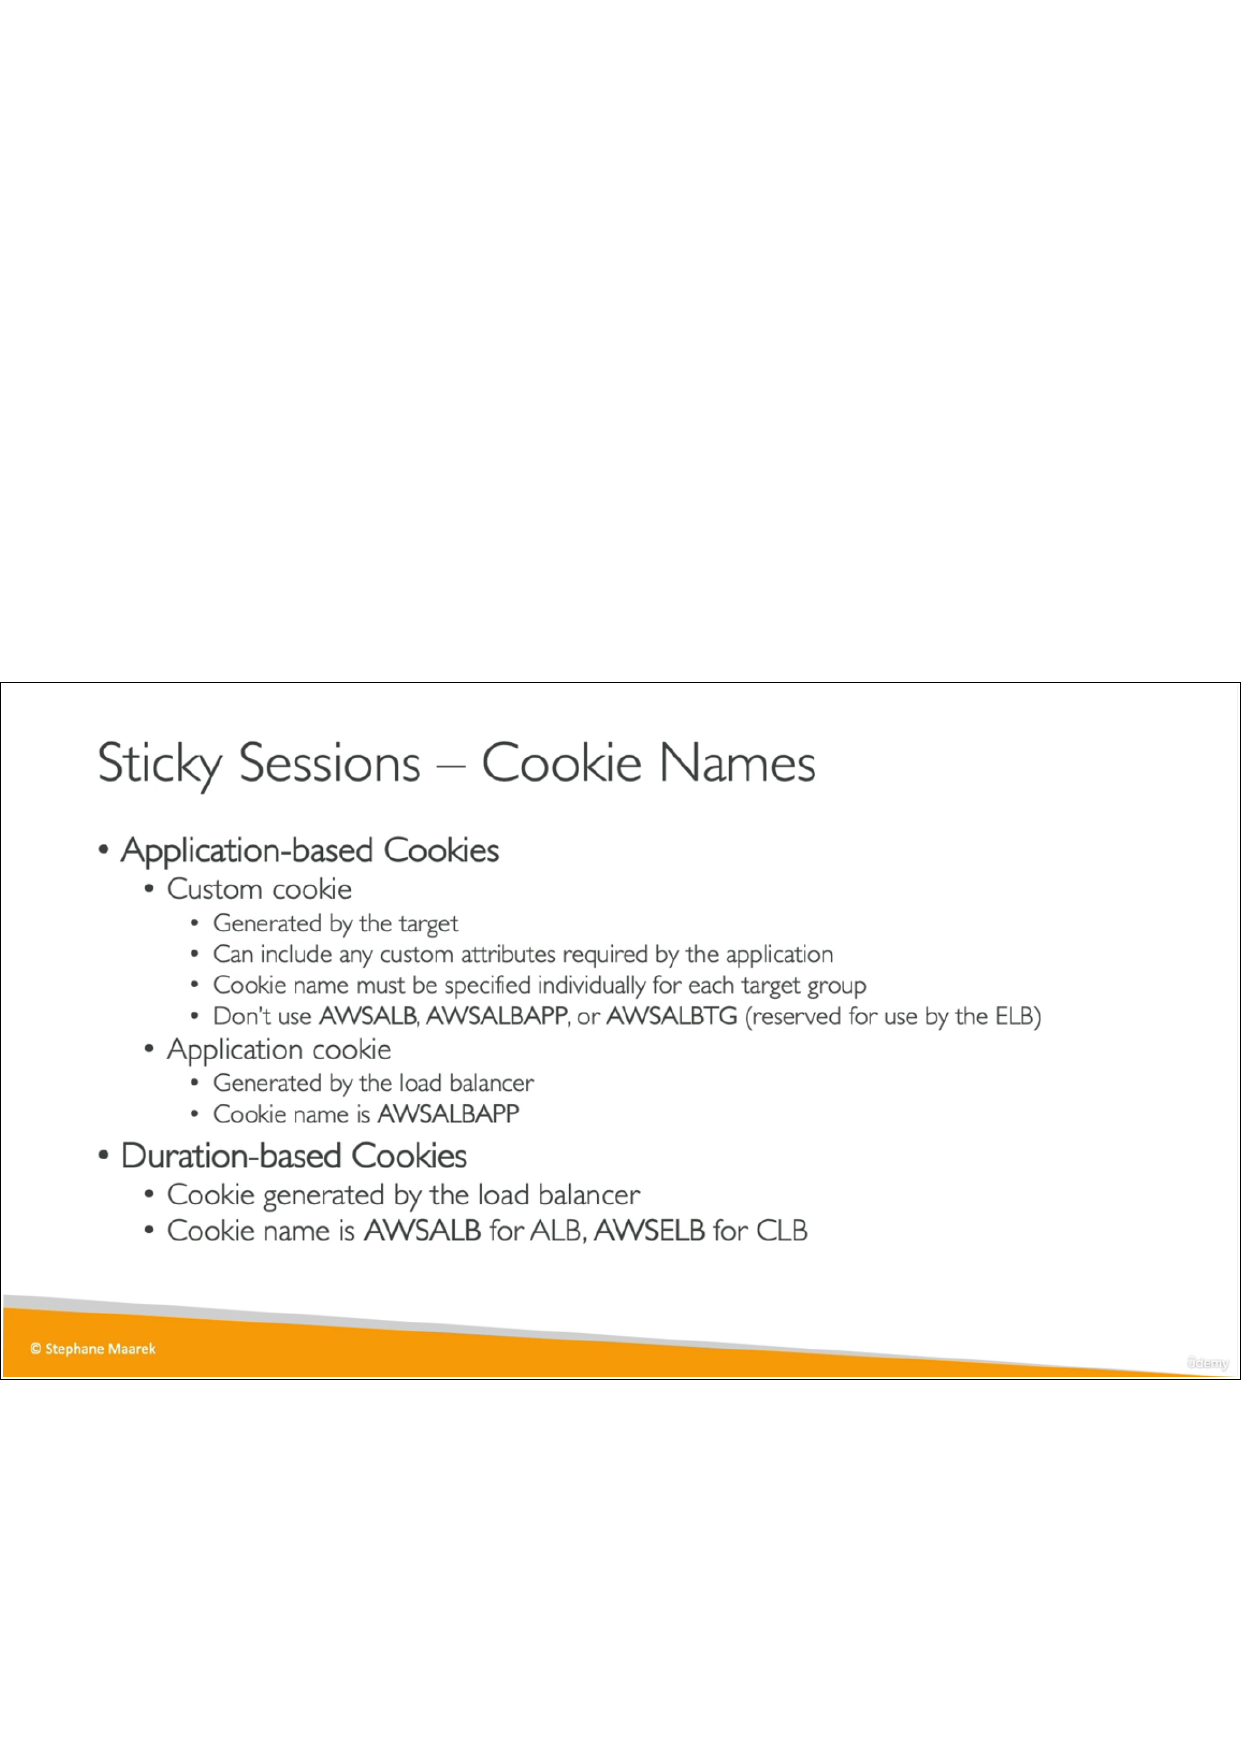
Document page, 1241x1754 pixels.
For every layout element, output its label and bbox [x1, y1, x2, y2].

picture [3, 685, 1238, 1377]
